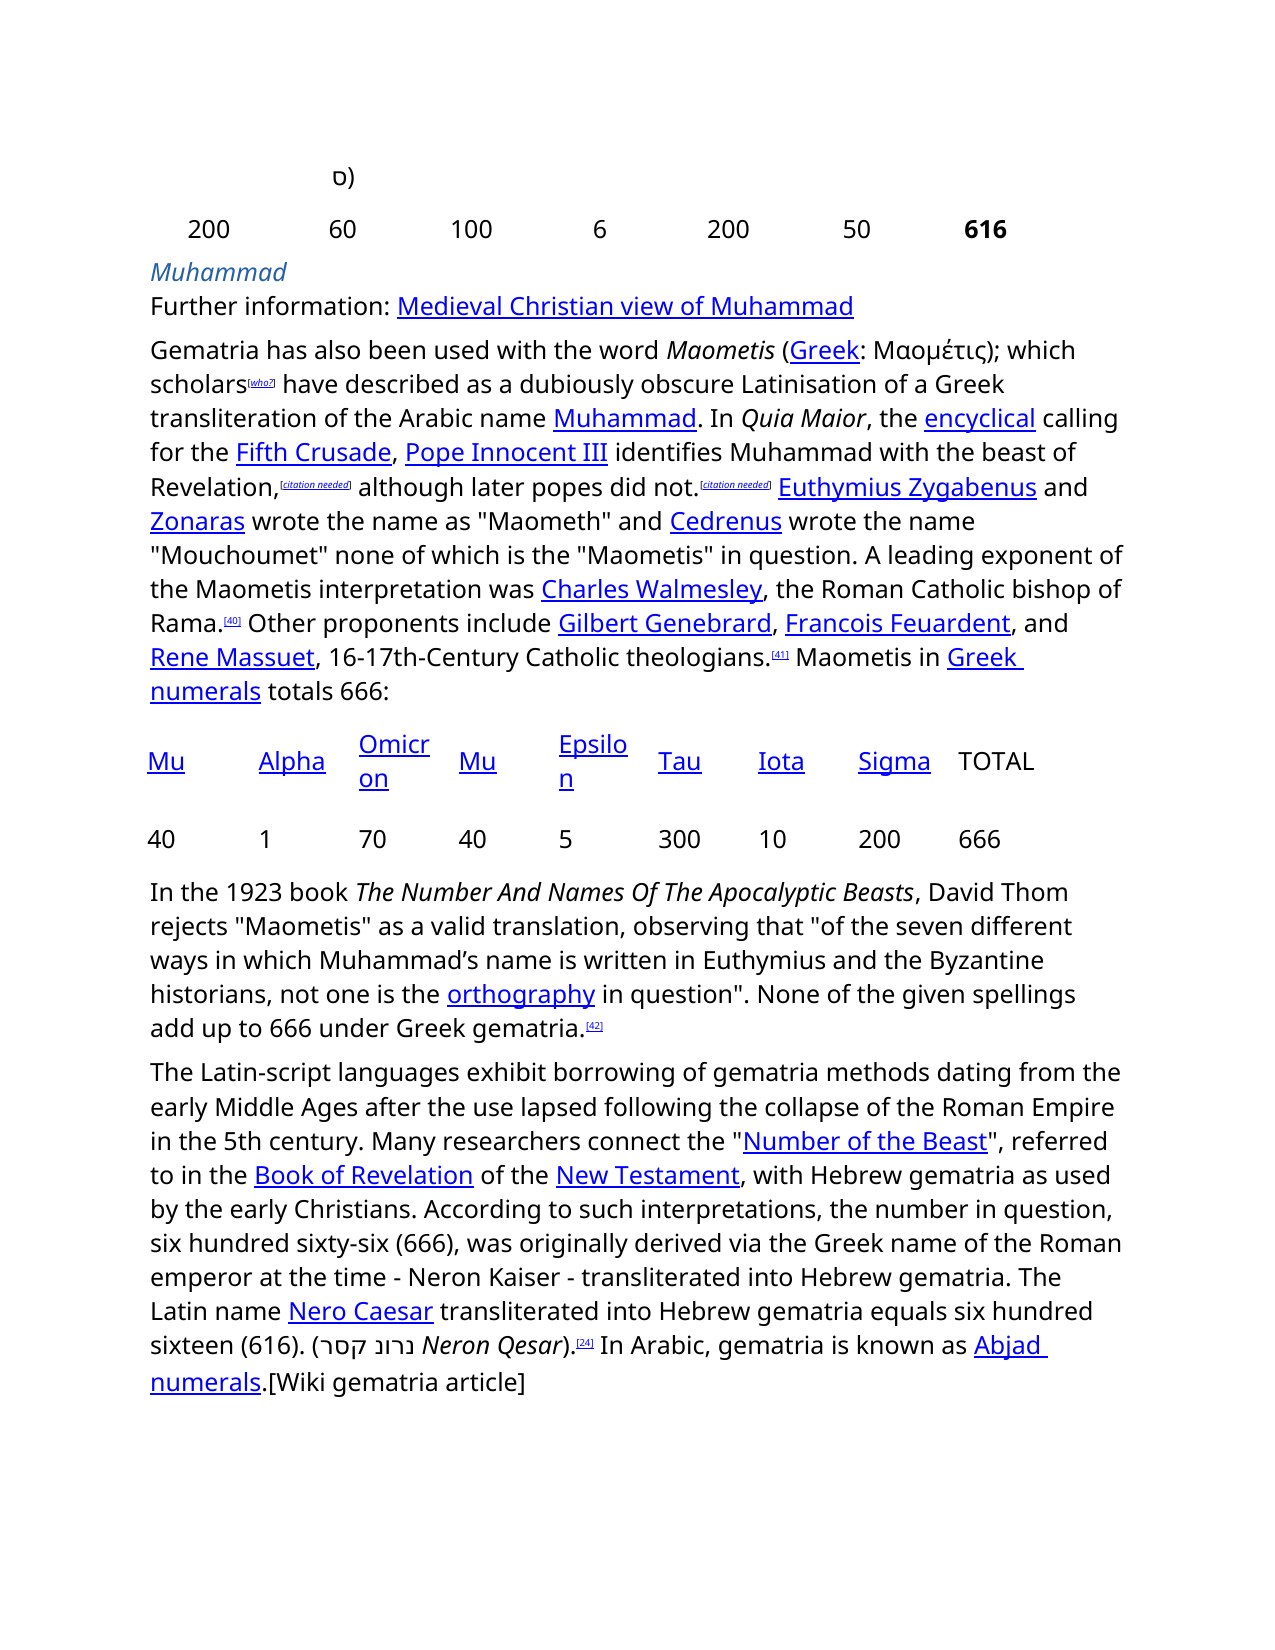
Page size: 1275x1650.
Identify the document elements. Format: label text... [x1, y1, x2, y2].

table_cell 616 [921, 204, 1050, 254]
text Gematria has also been used with the word Maometis (Greek: Μαομέτις); which scholars[who?] have described as a dubiously obscure Latinisation of a Greek transliteration of the Arabic name Muhammad. In Quia Maior, the encyclical calling for the Fifth Crusade, Pope Innocent III identifies Muhammad with the beast of Revelation,[citation needed] although later popes did not.[citation needed] Euthymius Zygabenus and Zonaras wrote the name as "Maometh" and Cedrenus wrote the name "Mouchoumet" none of which is the "Maometis" in question. A leading exponent of the Maometis interpretation was Charles Walmesley, the Roman Catholic bishop of Rama.[40] Other proponents include Gilbert Genebrard, Francois Feuardent, and Rene Massuet, 16-17th-Century Catholic theologians.[41] Maometis in Greek numerals totals 666: [150, 333, 1125, 708]
table_header ס) [279, 150, 407, 204]
table_header Mu [450, 718, 550, 813]
table_cell 40 [139, 813, 250, 874]
table_cell 200 [850, 813, 950, 874]
table_header [407, 150, 535, 204]
table_cell 1 [250, 813, 350, 874]
table_cell 50 [793, 204, 921, 254]
table_cell 6 [535, 204, 664, 254]
table_cell 300 [650, 813, 750, 874]
table_header [793, 150, 921, 204]
table_header [921, 150, 1050, 204]
table_header Epsilon [550, 718, 650, 813]
table_header Mu [139, 718, 250, 813]
text In the 1923 book The Number And Names Of The Apocalyptic Beasts, David Thom rejects "Maometis" as a valid translation, observing that "of the seven different ways in which Muhammad’s name is written in Euthymius and the Byzantine historians, not one is the orthography in question". None of the given spellings add up to 666 under Greek gematria.[42] [150, 874, 1125, 1045]
table_cell 100 [407, 204, 535, 254]
table_header Omicron [350, 718, 450, 813]
table_cell 666 [950, 813, 1050, 874]
table_cell 60 [279, 204, 407, 254]
table_cell 200 [664, 204, 792, 254]
table_header Tau [650, 718, 750, 813]
table_cell 40 [450, 813, 550, 874]
table_header Alpha [250, 718, 350, 813]
table_header [664, 150, 792, 204]
table_header TOTAL [950, 718, 1050, 813]
table_cell 5 [550, 813, 650, 874]
table_cell 200 [139, 204, 278, 254]
text The Latin-script languages exhibit borrowing of gematria methods dating from the early Middle Ages after the use lapsed following the collapse of the Roman Empire in the 5th century. Many researchers connect the "Number of the Beast", referred to in the Book of Revelation of the New Testament, with Hebrew gematria as used by the early Christians. According to such interpretations, the number in question, six hundred sixty-six (666), was originally derived via the Greek name of the Roman emperor at the time - Neron Kaiser - transliterated into Hebrew gematria. The Latin name Nero Caesar transliterated into Hebrew gematria equals six hundred sixteen (616). (נרונ קסר Neron Qesar).[24] In Arabic, gematria is known as Abjad numerals.[Wiki gematria article] [150, 1055, 1125, 1399]
table_cell 10 [750, 813, 850, 874]
table_header Iota [750, 718, 850, 813]
text Muhammad [150, 254, 1125, 288]
text Further information: Medieval Christian view of Muhammad [150, 288, 1125, 322]
table_header [139, 150, 278, 204]
table_cell 70 [350, 813, 450, 874]
table_header [535, 150, 664, 204]
table_header Sigma [850, 718, 950, 813]
